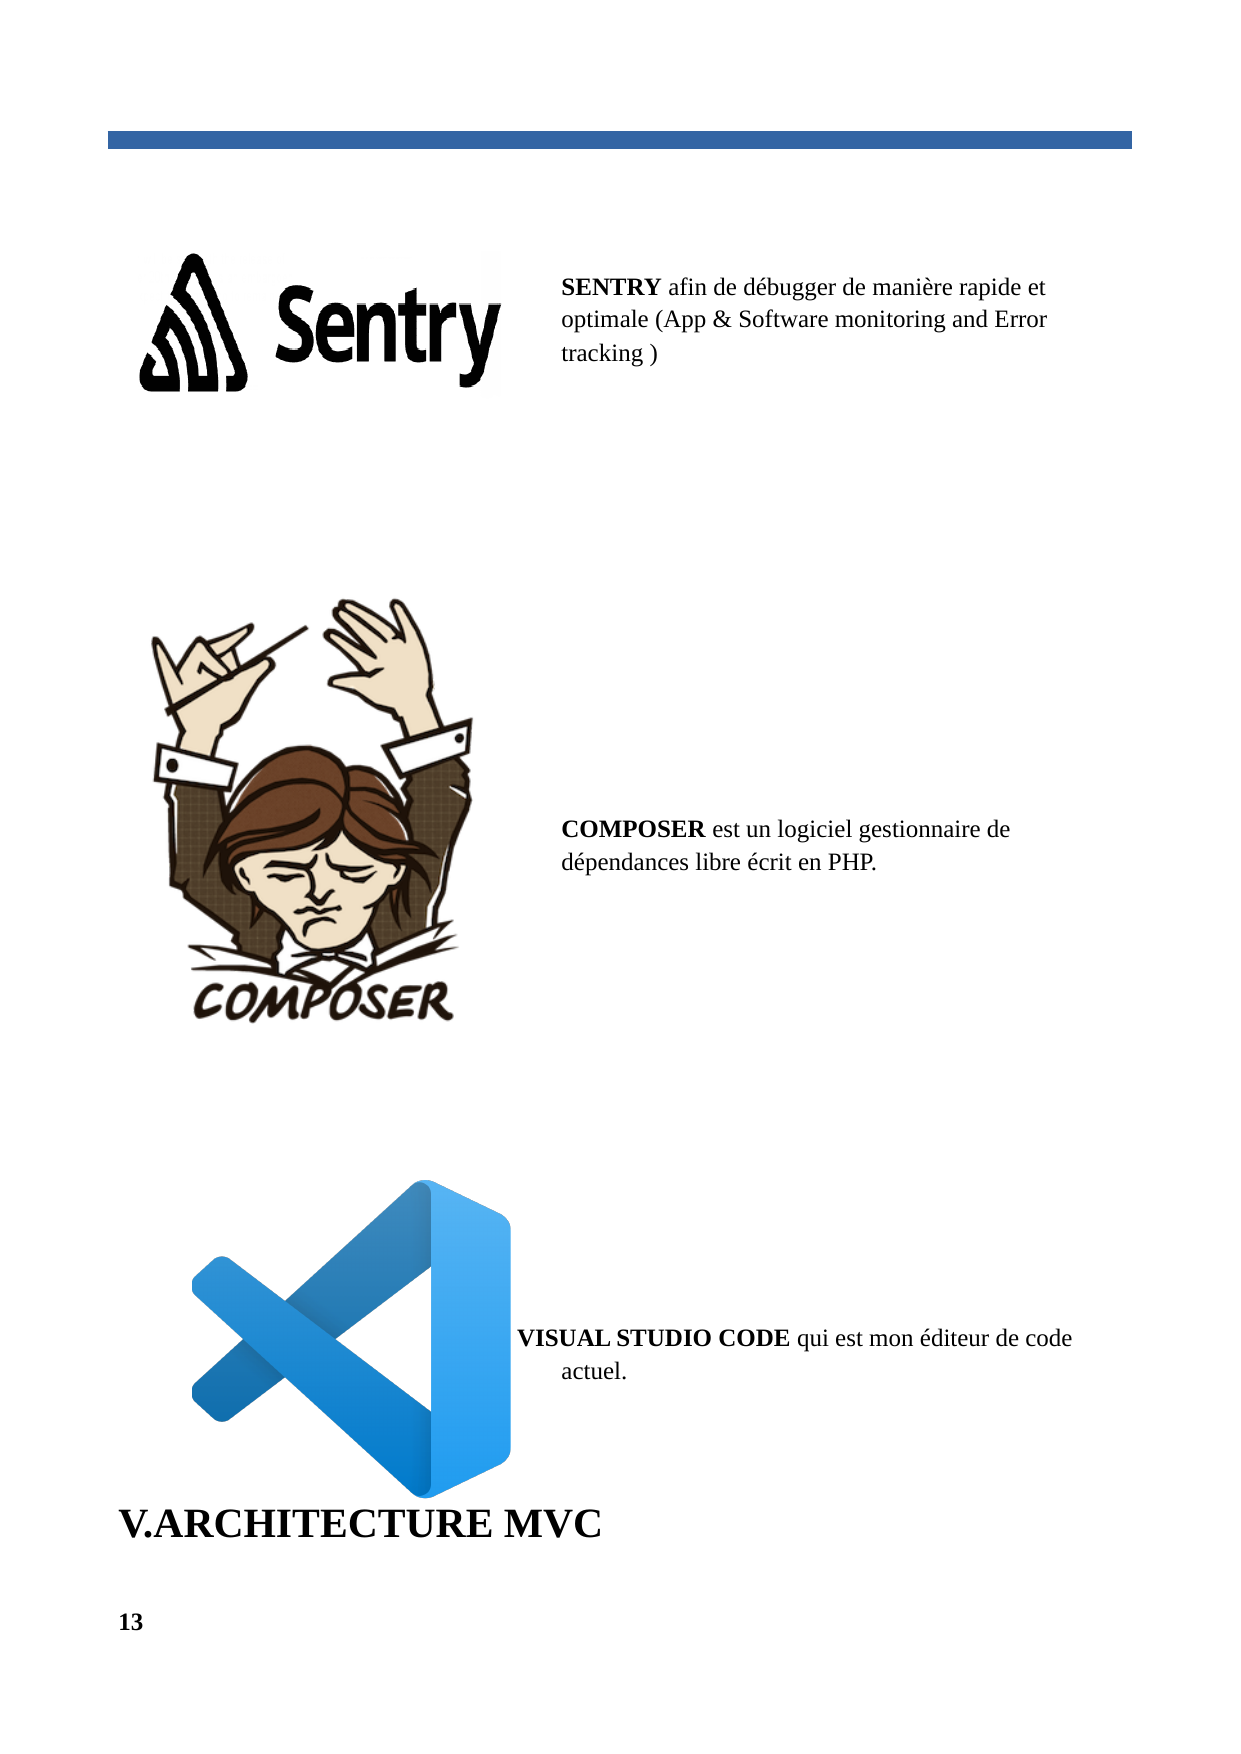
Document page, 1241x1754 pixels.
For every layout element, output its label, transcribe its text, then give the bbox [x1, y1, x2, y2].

picture [118, 223, 523, 424]
text [118, 1323, 192, 1384]
picture [192, 1180, 511, 1499]
text COMPOSER est un logiciel gestionnaire de dépendances libre écrit en PHP. [504, 814, 1122, 875]
text V.ARCHITECTURE MVC [118, 1498, 1122, 1546]
picture [118, 575, 504, 1033]
text SENTRY afin de débugger de manière rapide et optimale (App & Software monitoring and Error tracking ) [523, 272, 1122, 366]
text VISUAL STUDIO CODE qui est mon éditeur de code actuel. [511, 1323, 1122, 1384]
